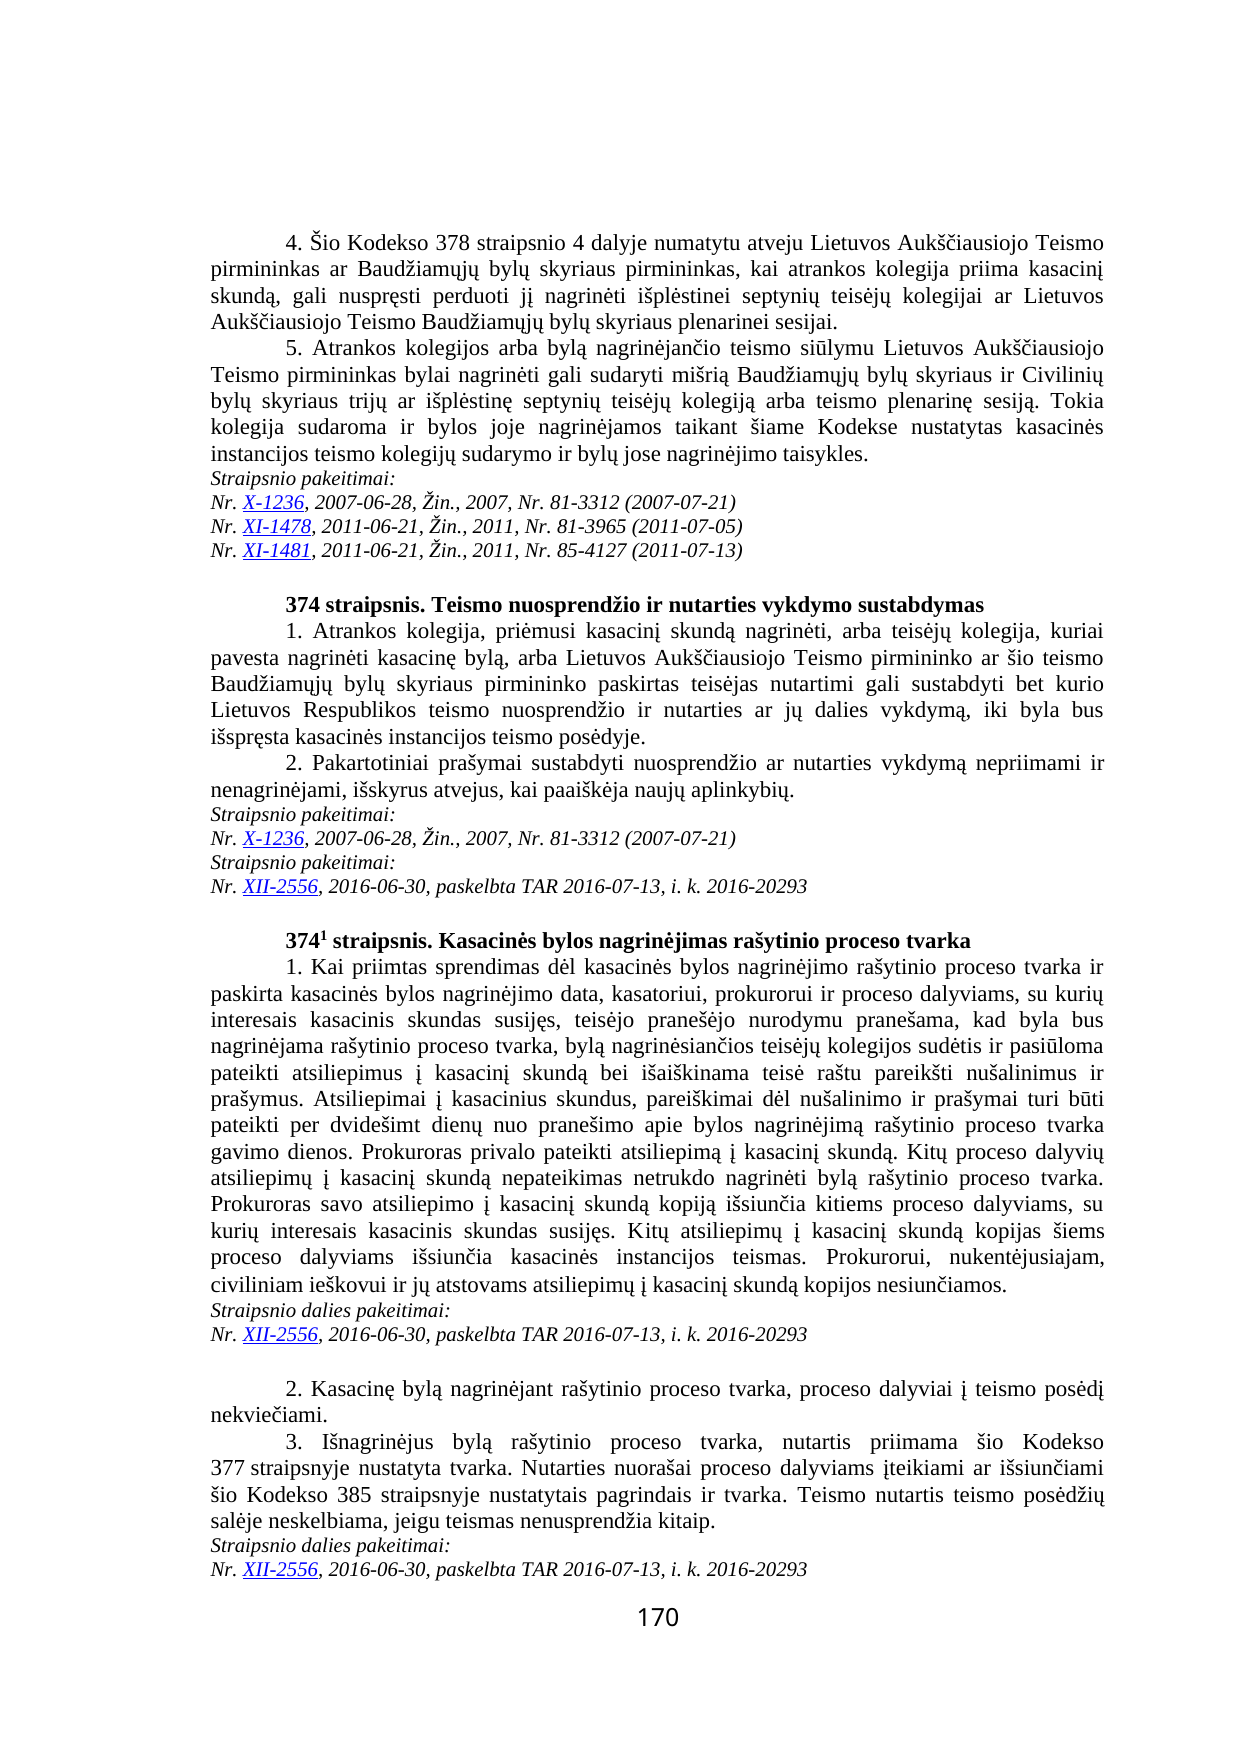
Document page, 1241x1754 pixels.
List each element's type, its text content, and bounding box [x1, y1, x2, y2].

text 2. Pakartotiniai prašymai sustabdyti nuosprendžio ar nutarties vykdymą nepriimami ir nenagrinėjami, išskyrus atvejus, kai paaiškėja naujų aplinkybių. [210, 749, 1105, 802]
text Nr. XI-1481, 2011-06-21, Žin., 2011, Nr. 85-4127 (2011-07-13) [210, 538, 1105, 562]
text 3. Išnagrinėjus bylą rašytinio proceso tvarka, nutartis priimama šio Kodekso 377 straipsnyje nustatyta tvarka. Nutarties nuorašai proceso dalyviams įteikiami ar išsiunčiami šio Kodekso 385 straipsnyje nustatytais pagrindais ir tvarka. Teismo nutartis teismo posėdžių salėje neskelbiama, jeigu teismas nenusprendžia kitaip. [210, 1428, 1105, 1533]
text 1. Kai priimtas sprendimas dėl kasacinės bylos nagrinėjimo rašytinio proceso tvarka ir paskirta kasacinės bylos nagrinėjimo data, kasatoriui, prokurorui ir proceso dalyviams, su kurių interesais kasacinis skundas susijęs, teisėjo pranešėjo nurodymu pranešama, kad byla bus nagrinėjama rašytinio proceso tvarka, bylą nagrinėsiančios teisėjų kolegijos sudėtis ir pasiūloma pateikti atsiliepimus į kasacinį skundą bei išaiškinama teisė raštu pareikšti nušalinimus ir prašymus. Atsiliepimai į kasacinius skundus, pareiškimai dėl nušalinimo ir prašymai turi būti pateikti per dvidešimt dienų nuo pranešimo apie bylos nagrinėjimą rašytinio proceso tvarka gavimo dienos. Prokuroras privalo pateikti atsiliepimą į kasacinį skundą. Kitų proceso dalyvių atsiliepimų į kasacinį skundą nepateikimas netrukdo nagrinėti bylą rašytinio proceso tvarka. Prokuroras savo atsiliepimo į kasacinį skundą kopiją išsiunčia kitiems proceso dalyviams, su kurių interesais kasacinis skundas susijęs. Kitų atsiliepimų į kasacinį skundą kopijas šiems proceso dalyviams išsiunčia kasacinės instancijos teismas. Prokurorui, nukentėjusiajam, civiliniam ieškovui ir jų atstovams atsiliepimų į kasacinį skundą kopijos nesiunčiamos. [210, 953, 1105, 1298]
text Nr. X-1236, 2007-06-28, Žin., 2007, Nr. 81-3312 (2007-07-21) [210, 826, 1105, 850]
text Straipsnio pakeitimai: [210, 850, 1105, 874]
text 2. Kasacinę bylą nagrinėjant rašytinio proceso tvarka, proceso dalyviai į teismo posėdį nekviečiami. [210, 1375, 1105, 1428]
text Nr. XII-2556, 2016-06-30, paskelbta TAR 2016-07-13, i. k. 2016-20293 [210, 874, 1105, 898]
text Nr. XI-1478, 2011-06-21, Žin., 2011, Nr. 81-3965 (2011-07-05) [210, 514, 1105, 538]
text 374 straipsnis. Teismo nuosprendžio ir nutarties vykdymo sustabdymas [210, 591, 1105, 617]
text 1. Atrankos kolegija, priėmusi kasacinį skundą nagrinėti, arba teisėjų kolegija, kuriai pavesta nagrinėti kasacinę bylą, arba Lietuvos Aukščiausiojo Teismo pirmininko ar šio teismo Baudžiamųjų bylų skyriaus pirmininko paskirtas teisėjas nutartimi gali sustabdyti bet kurio Lietuvos Respublikos teismo nuosprendžio ir nutarties ar jų dalies vykdymą, iki byla bus išspręsta kasacinės instancijos teismo posėdyje. [210, 617, 1105, 749]
text Nr. XII-2556, 2016-06-30, paskelbta TAR 2016-07-13, i. k. 2016-20293 [210, 1557, 1105, 1581]
text Nr. X-1236, 2007-06-28, Žin., 2007, Nr. 81-3312 (2007-07-21) [210, 490, 1105, 514]
text Straipsnio pakeitimai: [210, 466, 1105, 490]
text Nr. XII-2556, 2016-06-30, paskelbta TAR 2016-07-13, i. k. 2016-20293 [210, 1322, 1105, 1346]
text Straipsnio dalies pakeitimai: [210, 1533, 1105, 1557]
text 3741 straipsnis. Kasacinės bylos nagrinėjimas rašytinio proceso tvarka [210, 927, 1105, 953]
text Straipsnio dalies pakeitimai: [210, 1298, 1105, 1322]
text 5. Atrankos kolegijos arba bylą nagrinėjančio teismo siūlymu Lietuvos Aukščiausiojo Teismo pirmininkas bylai nagrinėti gali sudaryti mišrią Baudžiamųjų bylų skyriaus ir Civilinių bylų skyriaus trijų ar išplėstinę septynių teisėjų kolegiją arba teismo plenarinę sesiją. Tokia kolegija sudaroma ir bylos joje nagrinėjamos taikant šiame Kodekse nustatytas kasacinės instancijos teismo kolegijų sudarymo ir bylų jose nagrinėjimo taisykles. [210, 334, 1105, 466]
text 4. Šio Kodekso 378 straipsnio 4 dalyje numatytu atveju Lietuvos Aukščiausiojo Teismo pirmininkas ar Baudžiamųjų bylų skyriaus pirmininkas, kai atrankos kolegija priima kasacinį skundą, gali nuspręsti perduoti jį nagrinėti išplėstinei septynių teisėjų kolegijai ar Lietuvos Aukščiausiojo Teismo Baudžiamųjų bylų skyriaus plenarinei sesijai. [210, 229, 1105, 334]
text Straipsnio pakeitimai: [210, 802, 1105, 826]
